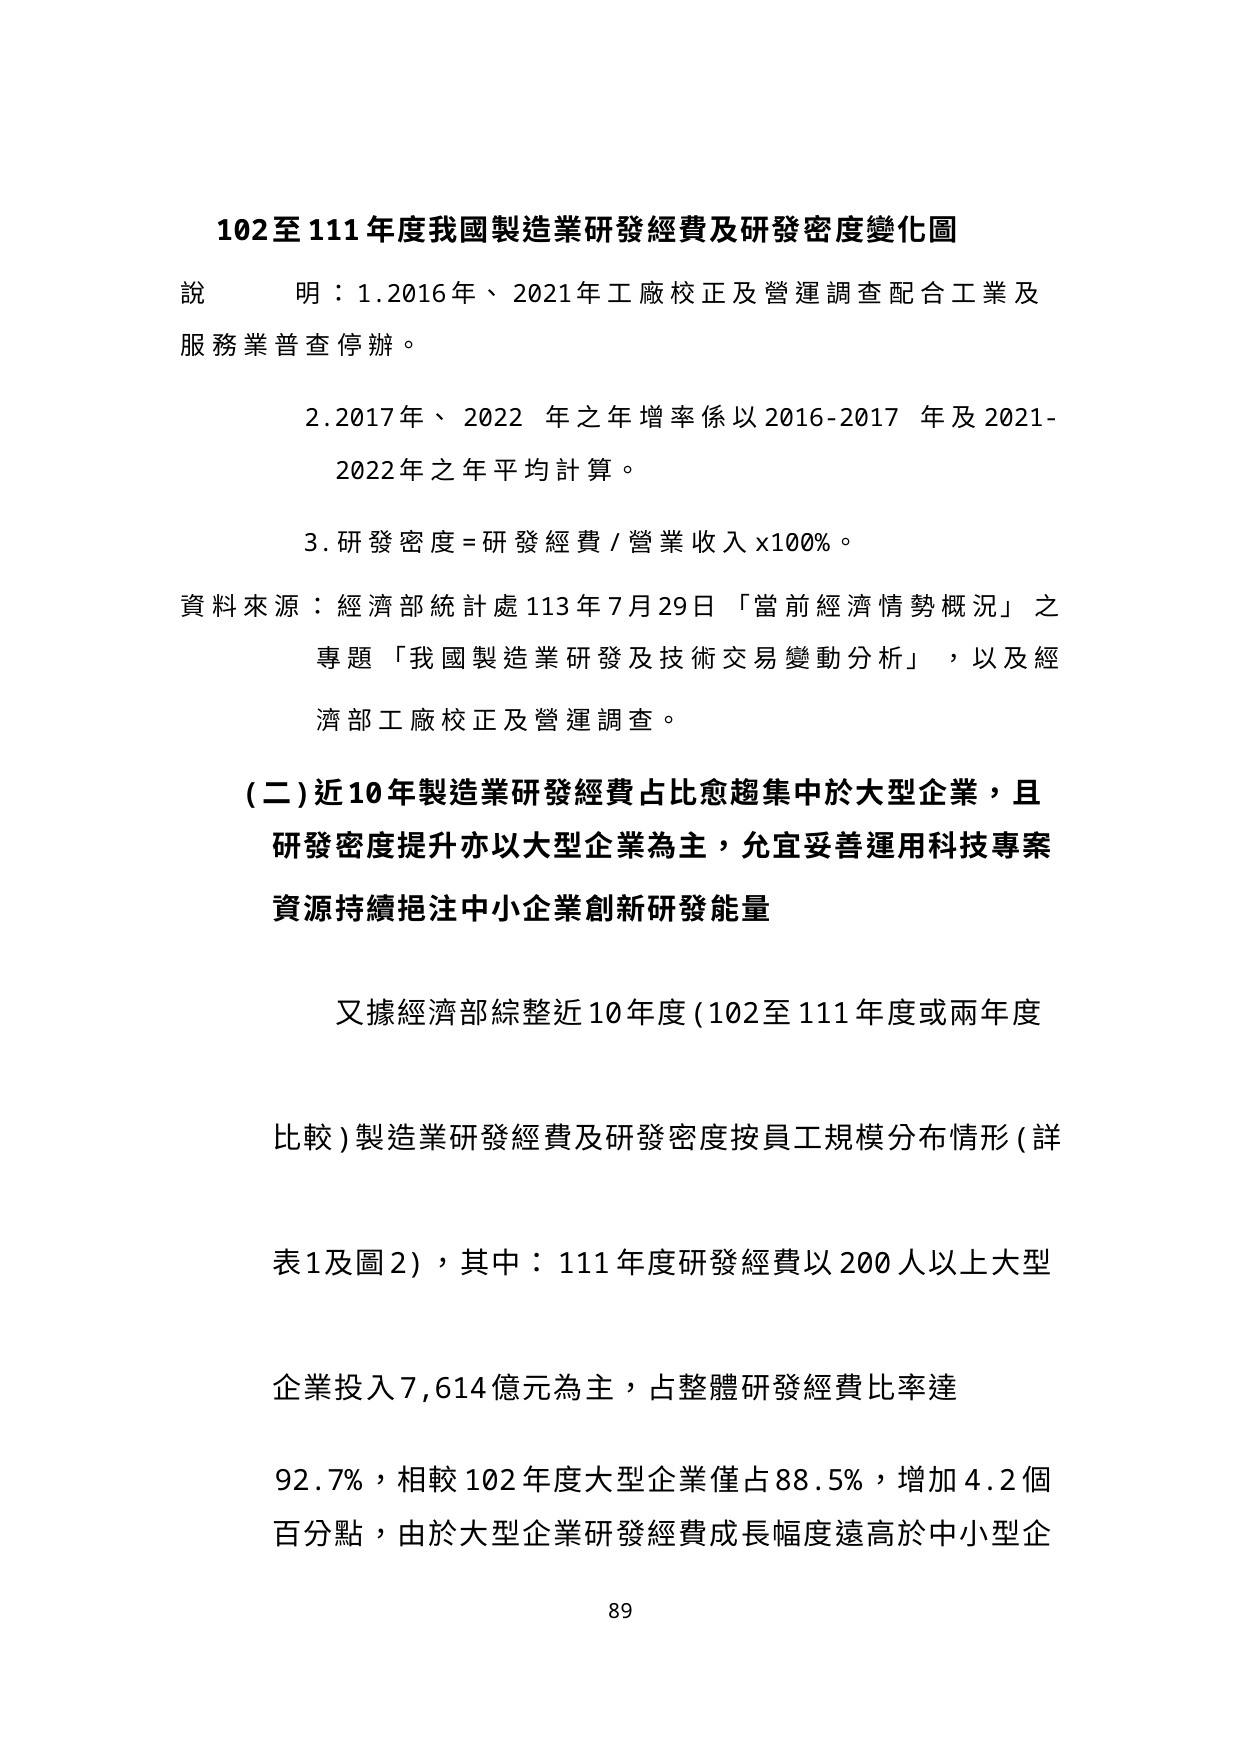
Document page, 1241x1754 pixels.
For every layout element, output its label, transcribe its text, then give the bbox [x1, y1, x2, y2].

text 圖1 102至111年度我國製造業研發經費及研發密度變化圖 [177, 177, 1063, 240]
text 資料來源：經濟部統計處113年7月29日「當前經濟情勢概況」之專題「我國製造業研發及技術交易變動分析」，以及經濟部工廠校正及營運調查。 [177, 552, 1063, 740]
text 又據經濟部綜整近10年度(102至111年度或兩年度比較)製造業研發經費及研發密度按員工規模分布情形(詳表1及圖2)，其中：111年度研發經費以200人以上大型企業投入7,614億元為主，占整體研發經費比率達92.7%，相較102年度大型企業僅占88.5%，增加4.2個百分點，由於大型企業研發經費成長幅度遠高於中小型企 [266, 927, 1063, 1552]
text 說 明：1.2016年、2021年工廠校正及營運調查配合工業及服務業普查停辦。 [177, 240, 1063, 365]
text (二)近10年製造業研發經費占比愈趨集中於大型企業，且研發密度提升亦以大型企業為主，允宜妥善運用科技專案資源持續挹注中小企業創新研發能量 [236, 740, 1063, 927]
text 3.研發密度=研發經費/營業收入x100%。 [301, 490, 1063, 552]
text 2.2017年、2022 年之年增率係以2016-2017 年及2021-2022年之年平均計算。 [301, 365, 1063, 490]
